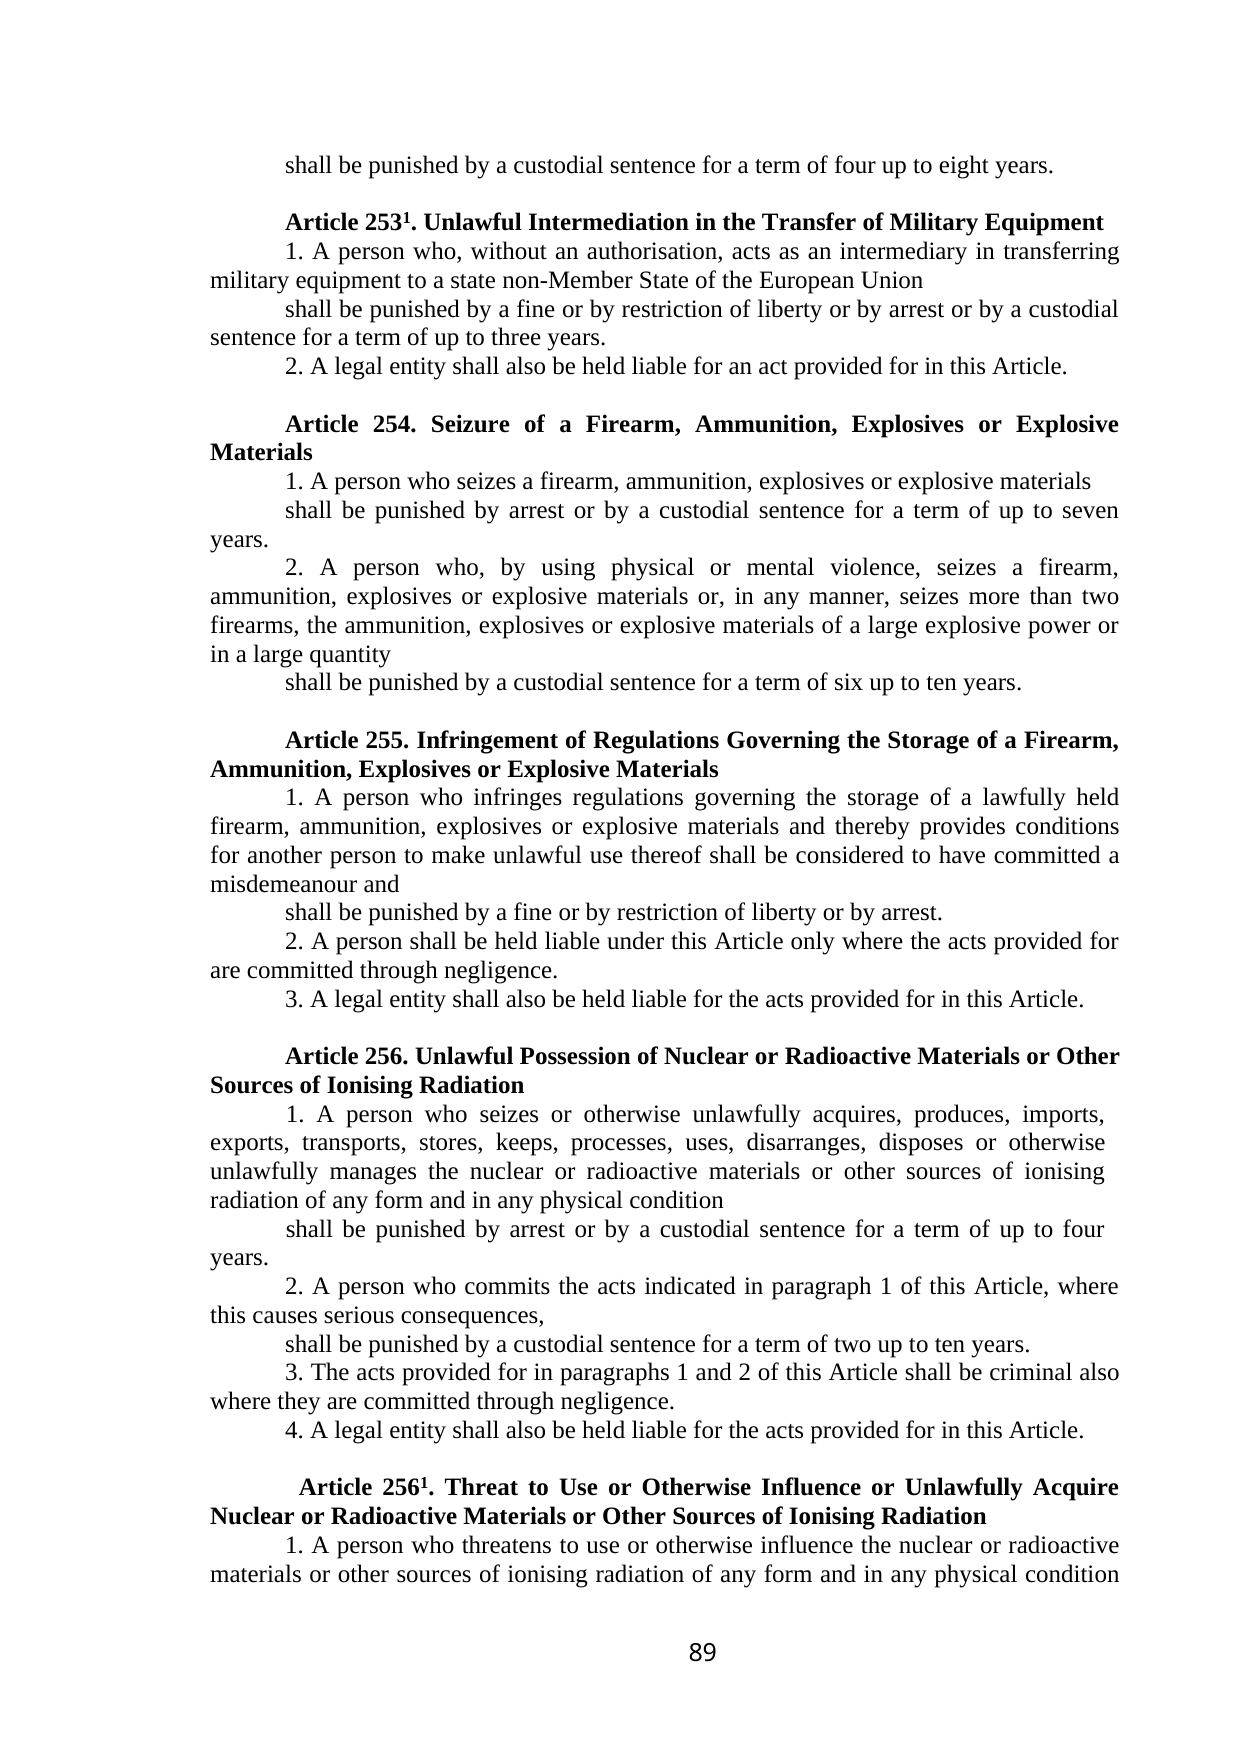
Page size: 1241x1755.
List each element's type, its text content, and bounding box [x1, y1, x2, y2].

text shall be punished by a custodial sentence for a term of four up to eight years. [210, 150, 1120, 179]
text Article 255. Infringement of Regulations Governing the Storage of a Firearm, Ammunition, Explosives or Explosive Materials [210, 725, 1120, 782]
text 3. The acts provided for in paragraphs 1 and 2 of this Article shall be criminal also where they are committed through negligence. [210, 1357, 1120, 1415]
text shall be punished by a custodial sentence for a term of six up to ten years. [210, 667, 1120, 696]
text Article 2531. Unlawful Intermediation in the Transfer of Military Equipment [210, 207, 1120, 236]
text shall be punished by a custodial sentence for a term of two up to ten years. [210, 1329, 1120, 1357]
text Article 256. Unlawful Possession of Nuclear or Radioactive Materials or Other Sources of Ionising Radiation [210, 1041, 1120, 1099]
text shall be punished by a fine or by restriction of liberty or by arrest or by a custodial sentence for a term of up to three years. [210, 294, 1120, 351]
text 1. A person who, without an authorisation, acts as an intermediary in transferring military equipment to a state non-Member State of the European Union [210, 236, 1120, 294]
text shall be punished by a fine or by restriction of liberty or by arrest. [210, 897, 1120, 926]
text 2. A person shall be held liable under this Article only where the acts provided for are committed through negligence. [210, 926, 1120, 984]
text 2. A person who, by using physical or mental violence, seizes a firearm, ammunition, explosives or explosive materials or, in any manner, seizes more than two firearms, the ammunition, explosives or explosive materials of a large explosive power or in a large quantity [210, 552, 1120, 667]
text 2. A legal entity shall also be held liable for an act provided for in this Article. [285, 351, 1120, 380]
text 1. A person who seizes or otherwise unlawfully acquires, produces, imports, exports, transports, stores, keeps, processes, uses, disarranges, disposes or otherwise unlawfully manages the nuclear or radioactive materials or other sources of ionising radiation of any form and in any physical condition [210, 1099, 1106, 1214]
text 1. A person who seizes a firearm, ammunition, explosives or explosive materials [210, 466, 1120, 495]
text shall be punished by arrest or by a custodial sentence for a term of up to four years. [210, 1214, 1106, 1271]
text 1. A person who infringes regulations governing the storage of a lawfully held firearm, ammunition, explosives or explosive materials and thereby provides conditions for another person to make unlawful use thereof shall be considered to have committed a misdemeanour and [210, 782, 1120, 897]
text shall be punished by arrest or by a custodial sentence for a term of up to seven years. [210, 495, 1120, 552]
text Article 2561. Threat to Use or Otherwise Influence or Unlawfully Acquire Nuclear or Radioactive Materials or Other Sources of Ionising Radiation [210, 1472, 1120, 1530]
text 1. A person who threatens to use or otherwise influence the nuclear or radioactive materials or other sources of ionising radiation of any form and in any physical condition [210, 1530, 1120, 1587]
text 2. A person who commits the acts indicated in paragraph 1 of this Article, where this causes serious consequences, [210, 1271, 1120, 1329]
text 3. A legal entity shall also be held liable for the acts provided for in this Article. [210, 984, 1120, 1012]
text 4. A legal entity shall also be held liable for the acts provided for in this Article. [210, 1415, 1120, 1444]
text Article 254. Seizure of a Firearm, Ammunition, Explosives or Explosive Materials [210, 409, 1120, 466]
